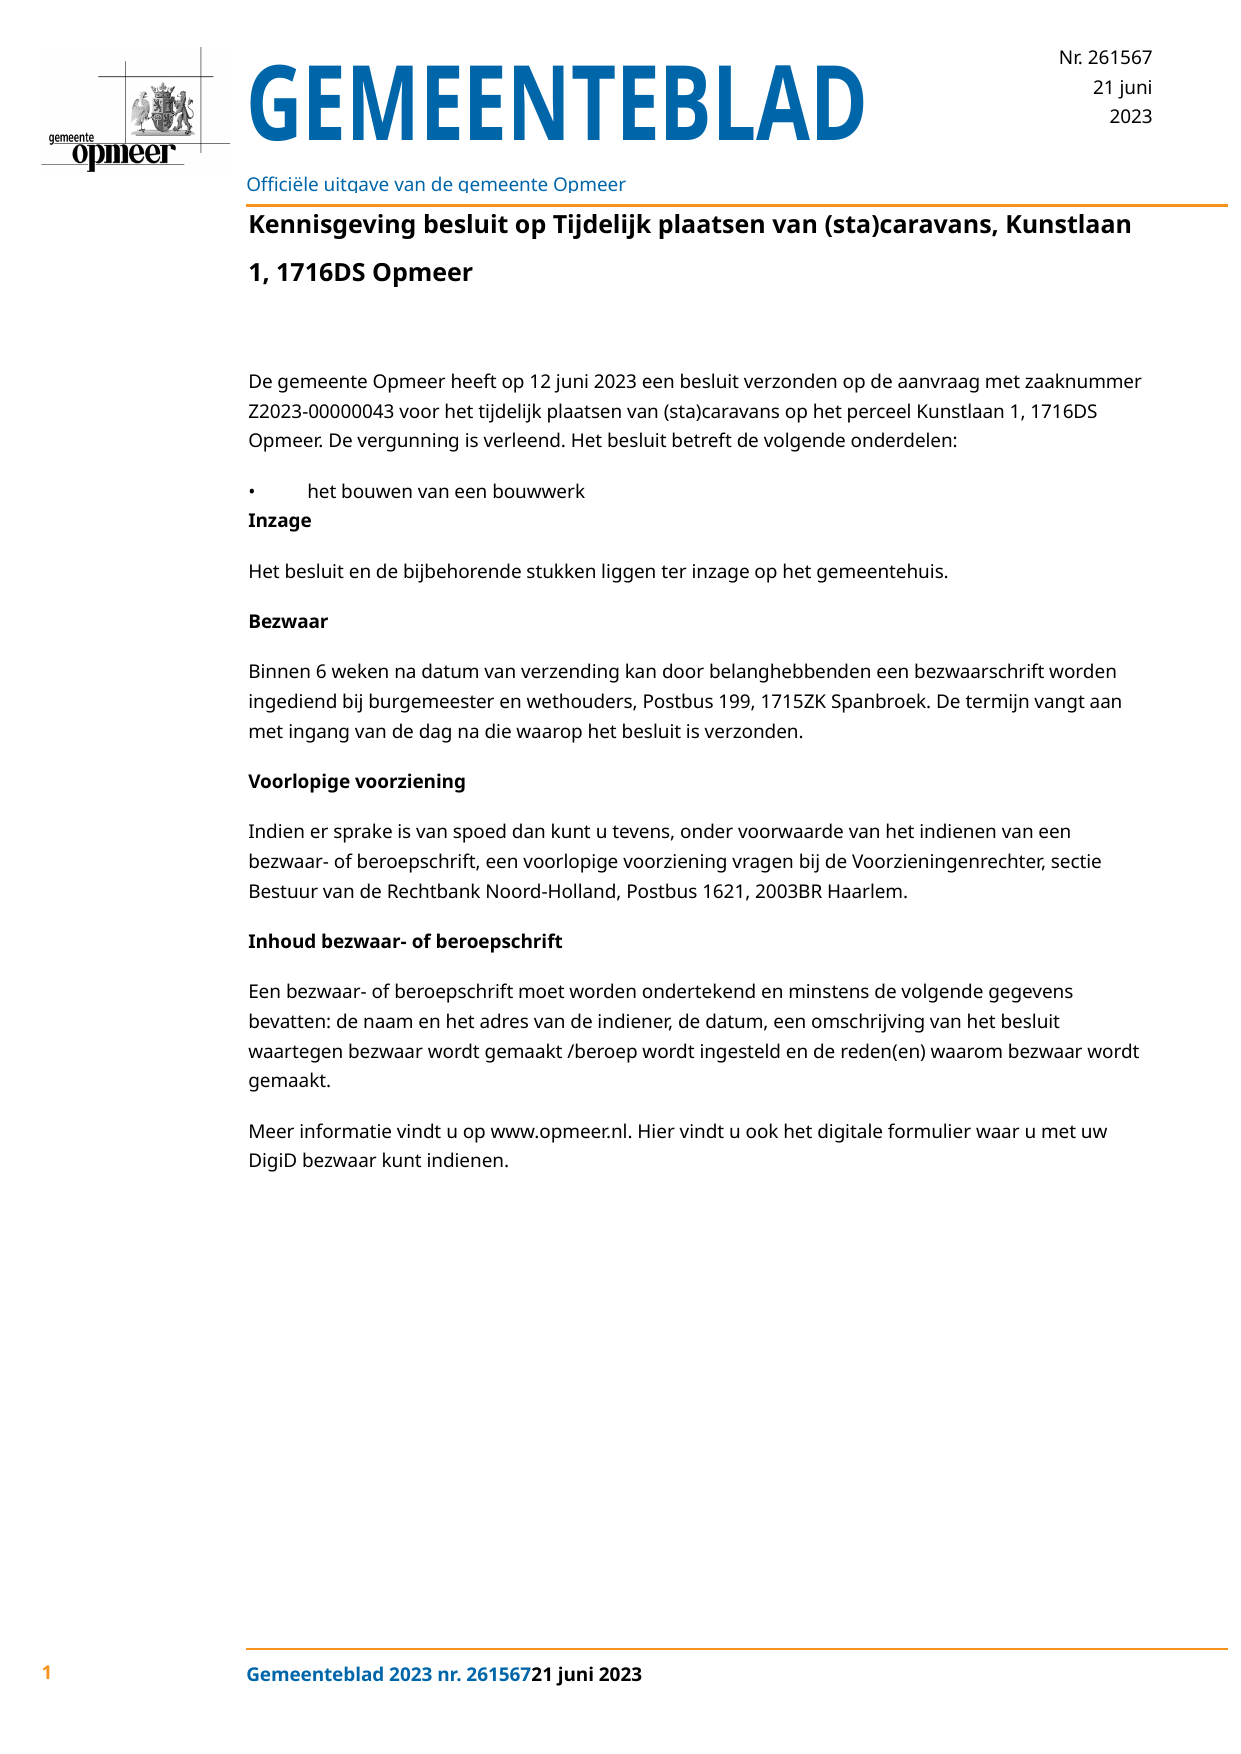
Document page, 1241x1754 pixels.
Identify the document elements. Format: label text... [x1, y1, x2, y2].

text Voorlopige voorziening [248, 768, 1152, 794]
text Binnen 6 weken na datum van verzending kan door belanghebbenden een bezwaarschrift worden ingediend bij burgemeester en wethouders, Postbus 199, 1715ZK Spanbroek. De termijn vangt aan met ingang van de dag na die waarop het besluit is verzonden. [248, 659, 1152, 744]
text De gemeente Opmeer heeft op 12 juni 2023 een besluit verzonden op de aanvraag met zaaknummer Z2023-00000043 voor het tijdelijk plaatsen van (sta)caravans op het perceel Kunstlaan 1, 1716DS Opmeer. De vergunning is verleend. Het besluit betreft de volgende onderdelen: [248, 368, 1152, 453]
text Het besluit en de bijbehorende stukken liggen ter inzage op het gemeentehuis. [248, 558, 1152, 584]
text Indien er sprake is van spoed dan kunt u tevens, onder voorwaarde van het indienen van een bezwaar- of beroepschrift, een voorlopige voorziening vragen bij de Voorzieningenrechter, sectie Bestuur van de Rechtbank Noord-Holland, Postbus 1621, 2003BR Haarlem. [248, 819, 1152, 904]
list het bouwen van een bouwwerk [248, 478, 1152, 504]
text Inzage [248, 507, 1152, 533]
text Meer informatie vindt u op www.opmeer.nl. Hier vindt u ook het digitale formulier waar u met uw DigiD bezwaar kunt indienen. [248, 1118, 1152, 1173]
text Kennisgeving besluit op Tijdelijk plaatsen van (sta)caravans, Kunstlaan 1, 1716DS Opmeer [248, 207, 1152, 288]
text Een bezwaar- of beroepschrift moet worden ondertekend en minstens de volgende gegevens bevatten: de naam en het adres van de indiener, de datum, een omschrijving van het besluit waartegen bezwaar wordt gemaakt /beroep wordt ingesteld en de reden(en) waarom bezwaar wordt gemaakt. [248, 979, 1152, 1093]
text Bezwaar [248, 608, 1152, 634]
picture [41, 47, 231, 172]
text Inhoud bezwaar- of beroepschrift [248, 928, 1152, 954]
